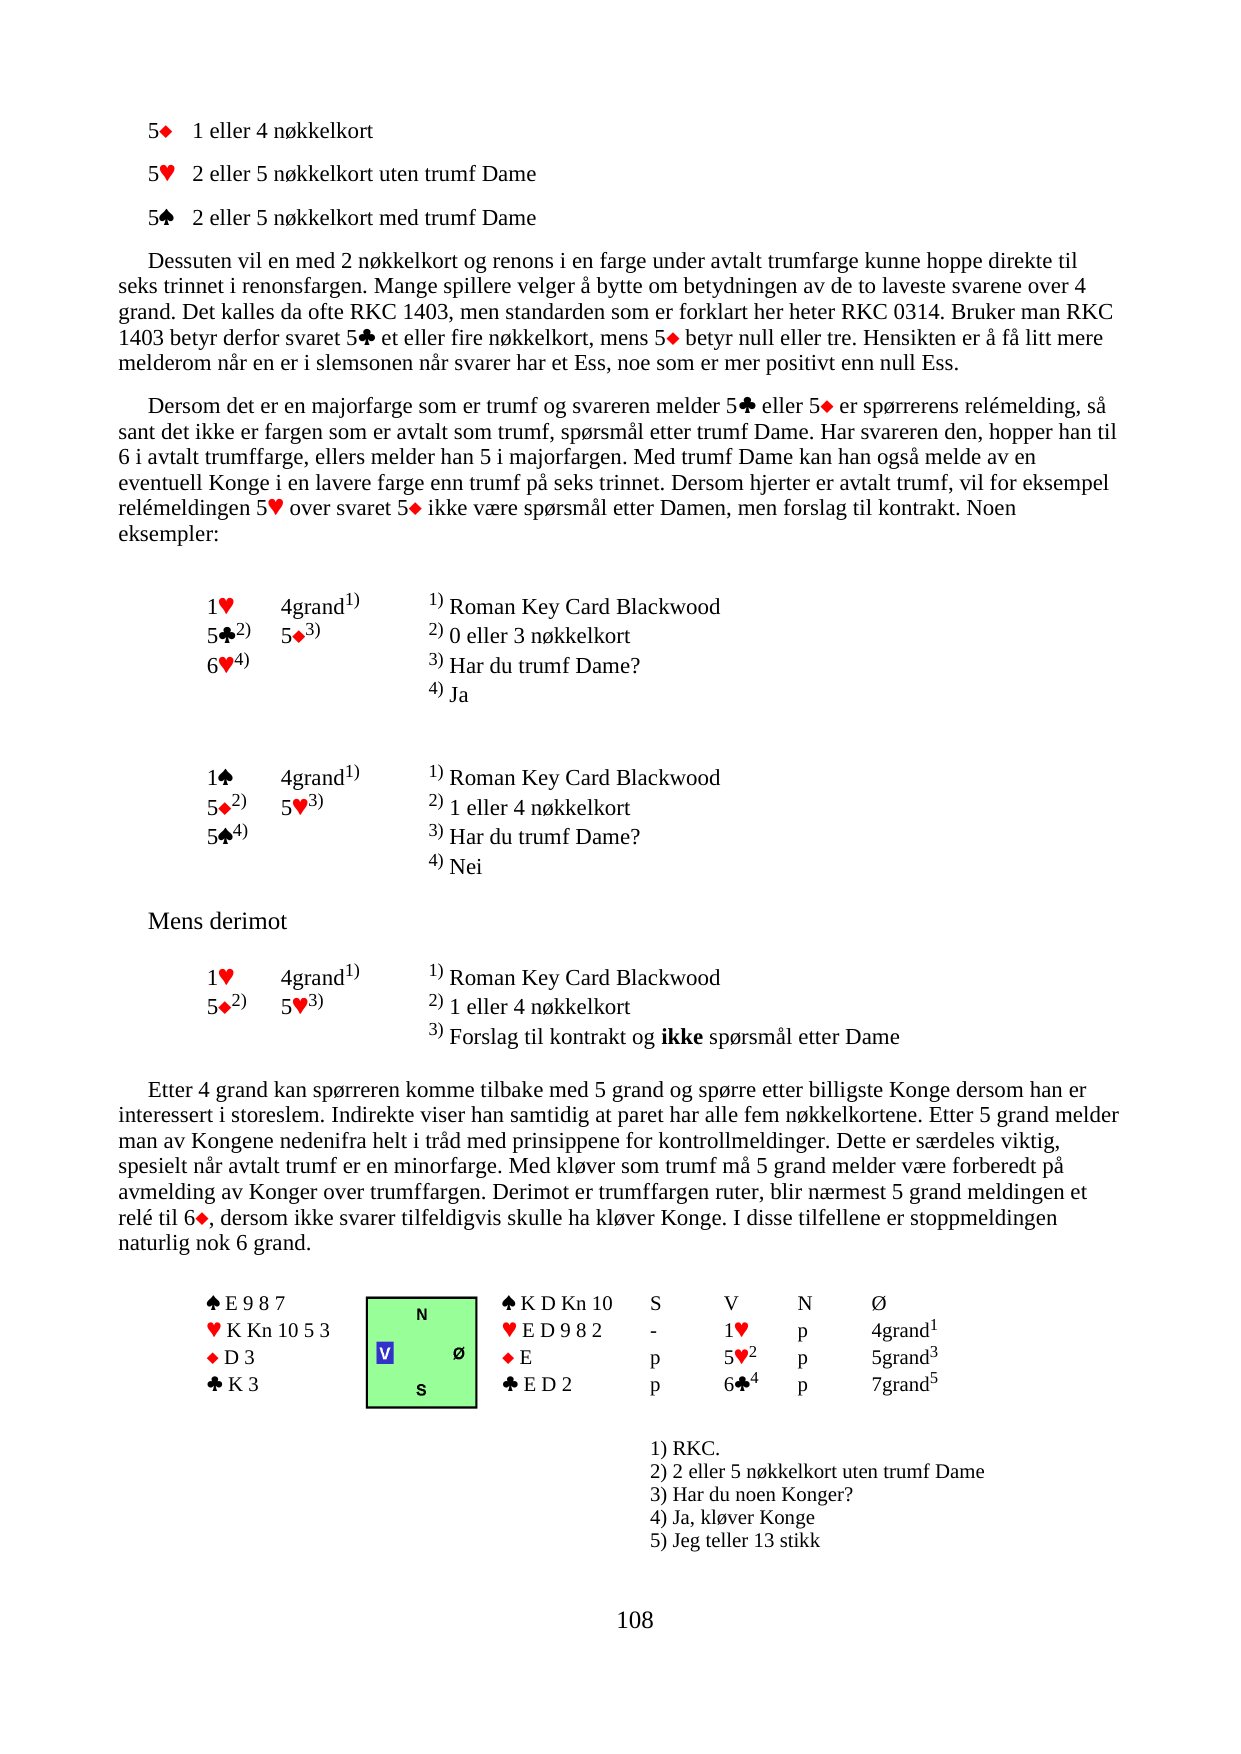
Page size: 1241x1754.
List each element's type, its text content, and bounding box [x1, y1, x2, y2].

text ª E 9 8 7 ª K D Kn 10 S V N Ø © K Kn 10 5 3 © E D 9 8 2 - 1© p 4grand1 ¨ D 3 ¨ E p 5©2 p 5grand3 § K 3 § E D 2 p 6§4 p 7grand5 [118, 1273, 1122, 1396]
text 5ª 2 eller 5 nøkkelkort med trumf Dame [118, 204, 1122, 230]
text 1ª 4grand1) 1) Roman Key Card Blackwood 5¨2) 5©3) 2) 1 eller 4 nøkkelkort 5ª4) 3) Har du trumf Dame? 4) Nei [118, 736, 1122, 879]
text 5¨ 1 eller 4 nøkkelkort [118, 118, 1122, 144]
text Mens derimot [118, 907, 1122, 935]
text Dersom det er en majorfarge som er trumf og svareren melder 5§ eller 5¨ er spørrerens relé­melding, så sant det ikke er fargen som er avtalt som trumf, spørsmål etter trumf Dame. Har svareren den, hopper han til 6 i avtalt trumffarge, ellers melder han 5 i majorfargen. Med trumf Dame kan han også melde av en eventuell Konge i en lavere farge enn trumf på seks trinnet. Dersom hjerter er avtalt trumf, vil for eksempel relé­meldingen 5© over svaret 5¨ ikke være spørsmål etter Damen, men forslag til kontrakt. Noen eksempler: [118, 393, 1122, 546]
text 1© 4grand1) 1) Roman Key Card Blackwood 5¨2) 5©3) 2) 1 eller 4 nøkkelkort 3) Forslag til kontrakt og ikke spørsmål etter Dame [118, 935, 1122, 1049]
picture [365, 1296, 478, 1409]
text 5© 2 eller 5 nøkkelkort uten trumf Dame [118, 161, 1122, 187]
text Etter 4 grand kan spørreren komme tilbake med 5 grand og spørre etter billigste Konge dersom han er interessert i storeslem. Indirekte viser han samtidig at paret har alle fem nøkkelkortene. Etter 5 grand melder man av Kongene nedenifra helt i tråd med prinsippene for kontrollmeldinger. Dette er særdeles viktig, spesielt når avtalt trumf er en minor­farge. Med kløver som trumf må 5 grand melder være forberedt på avmelding av Konger over trumf­fargen. Derimot er trumf­fargen ruter, blir nærmest 5 grand meldingen et relé til 6¨, dersom ikke svarer tilfeldigvis skulle ha kløver Konge. I disse tilfellene er stoppmeldingen naturlig nok 6 grand. [118, 1077, 1122, 1255]
text 1© 4grand1) 1) Roman Key Card Blackwood 5§2) 5¨3) 2) 0 eller 3 nøkkelkort 6©4) 3) Har du trumf Dame? 4) Ja [118, 564, 1122, 708]
text 1) RKC. 2) 2 eller 5 nøkkelkort uten trumf Dame 3) Har du noen Konger? 4) Ja, kløver Konge 5) Jeg teller 13 stikk [118, 1414, 1122, 1575]
text Dessuten vil en med 2 nøkkelkort og renons i en farge under avtalt trumfarge kunne hoppe direkte til seks trinnet i renonsfargen. Mange spillere velger å bytte om betydningen av de to laveste svarene over 4 grand. Det kalles da ofte RKC 1403, men standarden som er forklart her heter RKC 0314. Bruker man RKC 1403 betyr derfor svaret 5§ et eller fire nøkkelkort, mens 5¨ betyr null eller tre. Hensikten er å få litt mere melderom når en er i slemsonen når svarer har et Ess, noe som er mer positivt enn null Ess. [118, 248, 1122, 375]
